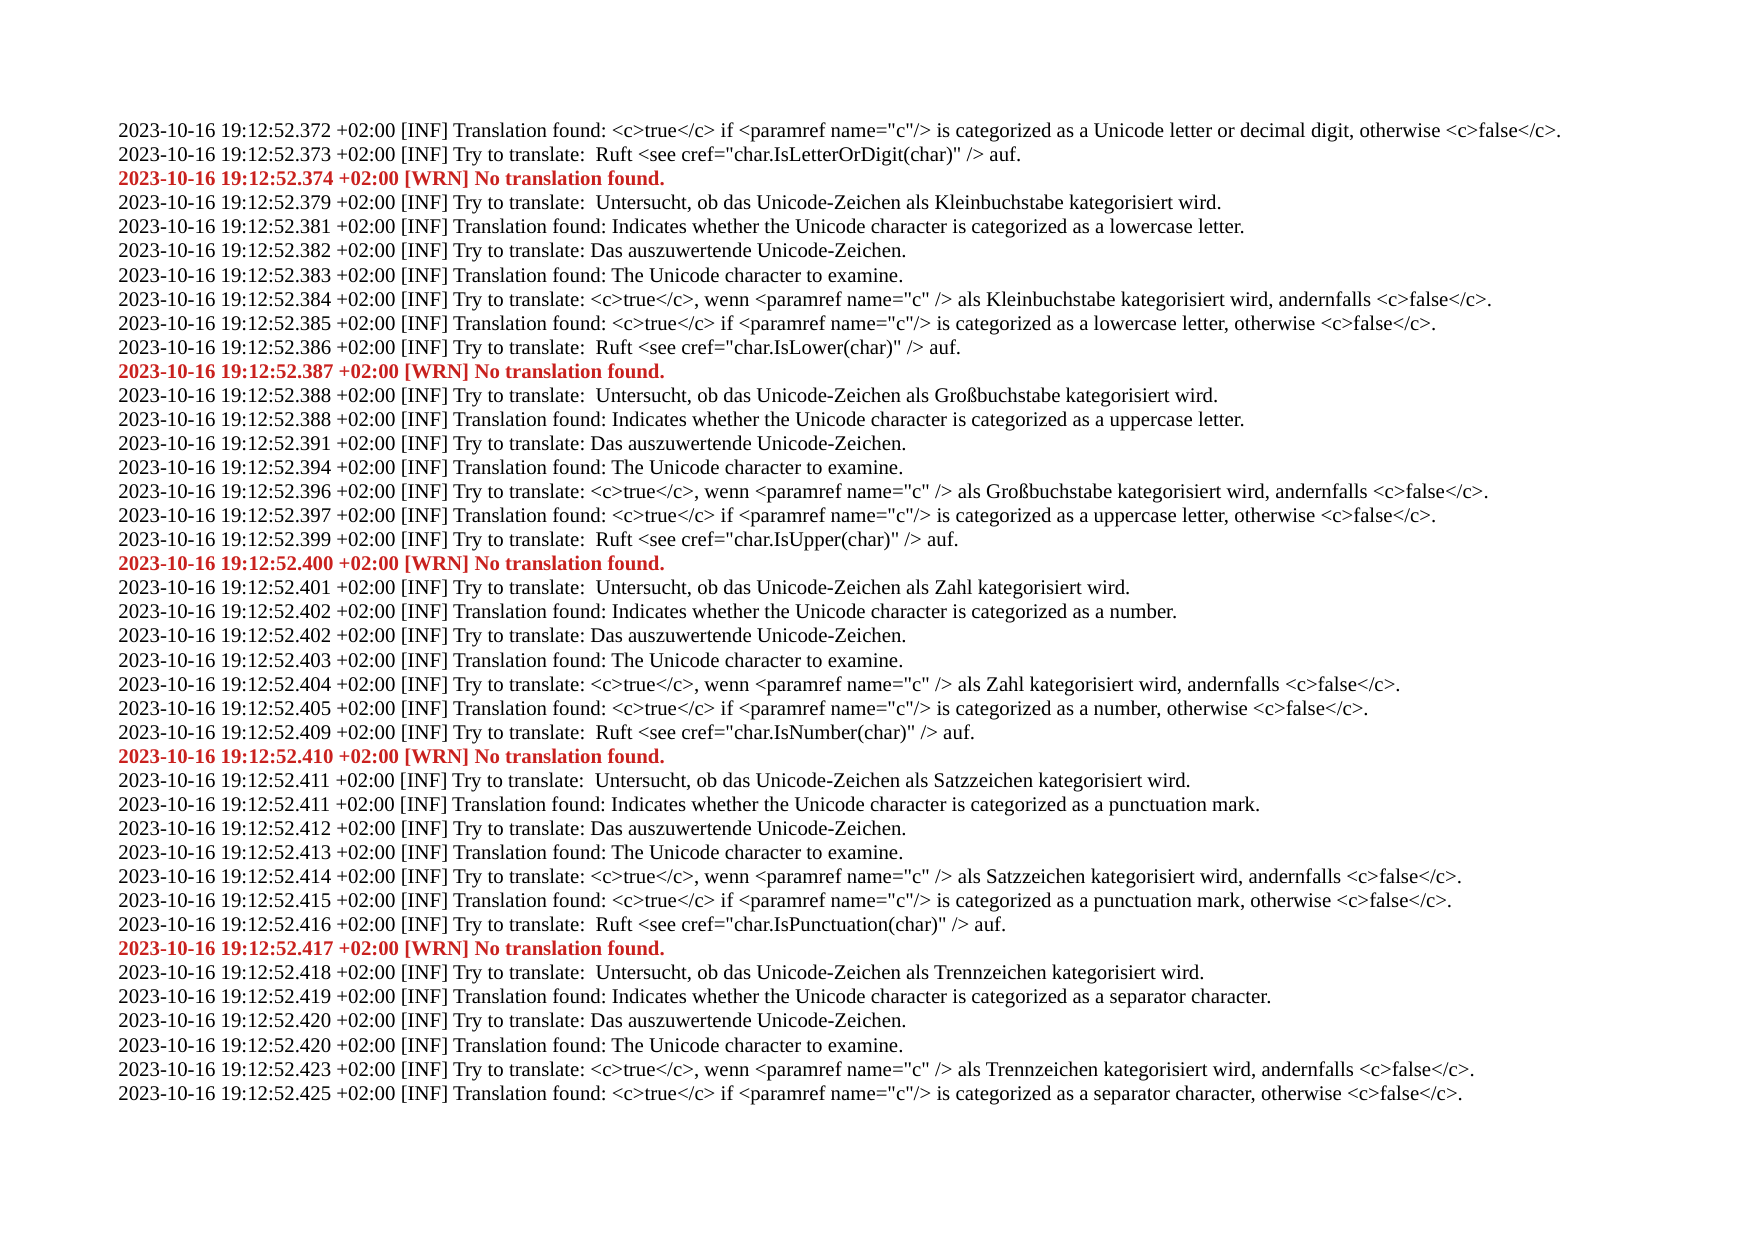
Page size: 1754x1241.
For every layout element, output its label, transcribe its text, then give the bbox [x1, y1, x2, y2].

text 2023-10-16 19:12:52.386 +02:00 [INF] Try to translate: Ruft <see cref="char.IsLower(char)" /> auf. [118, 335, 1636, 359]
text 2023-10-16 19:12:52.420 +02:00 [INF] Translation found: The Unicode character to examine. [118, 1032, 1636, 1057]
text 2023-10-16 19:12:52.411 +02:00 [INF] Translation found: Indicates whether the Unicode character is categorized as a punctuation mark. [118, 792, 1636, 816]
text 2023-10-16 19:12:52.411 +02:00 [INF] Try to translate: Untersucht, ob das Unicode-Zeichen als Satzzeichen kategorisiert wird. [118, 768, 1636, 792]
text 2023-10-16 19:12:52.384 +02:00 [INF] Try to translate: <c>true</c>, wenn <paramref name="c" /> als Kleinbuchstabe kategorisiert wird, andernfalls <c>false</c>. [118, 287, 1636, 311]
text 2023-10-16 19:12:52.413 +02:00 [INF] Translation found: The Unicode character to examine. [118, 840, 1636, 864]
text 2023-10-16 19:12:52.412 +02:00 [INF] Try to translate: Das auszuwertende Unicode-Zeichen. [118, 816, 1636, 840]
text 2023-10-16 19:12:52.382 +02:00 [INF] Try to translate: Das auszuwertende Unicode-Zeichen. [118, 238, 1636, 262]
text 2023-10-16 19:12:52.397 +02:00 [INF] Translation found: <c>true</c> if <paramref name="c"/> is categorized as a uppercase letter, otherwise <c>false</c>. [118, 503, 1636, 527]
text 2023-10-16 19:12:52.410 +02:00 [WRN] No translation found. [118, 744, 1636, 768]
text 2023-10-16 19:12:52.391 +02:00 [INF] Try to translate: Das auszuwertende Unicode-Zeichen. [118, 431, 1636, 455]
text 2023-10-16 19:12:52.409 +02:00 [INF] Try to translate: Ruft <see cref="char.IsNumber(char)" /> auf. [118, 720, 1636, 744]
text 2023-10-16 19:12:52.388 +02:00 [INF] Translation found: Indicates whether the Unicode character is categorized as a uppercase letter. [118, 407, 1636, 431]
text 2023-10-16 19:12:52.379 +02:00 [INF] Try to translate: Untersucht, ob das Unicode-Zeichen als Kleinbuchstabe kategorisiert wird. [118, 190, 1636, 214]
text 2023-10-16 19:12:52.402 +02:00 [INF] Translation found: Indicates whether the Unicode character is categorized as a number. [118, 599, 1636, 623]
text 2023-10-16 19:12:52.374 +02:00 [WRN] No translation found. [118, 166, 1636, 190]
text 2023-10-16 19:12:52.419 +02:00 [INF] Translation found: Indicates whether the Unicode character is categorized as a separator character. [118, 984, 1636, 1008]
text 2023-10-16 19:12:52.381 +02:00 [INF] Translation found: Indicates whether the Unicode character is categorized as a lowercase letter. [118, 214, 1636, 238]
text 2023-10-16 19:12:52.399 +02:00 [INF] Try to translate: Ruft <see cref="char.IsUpper(char)" /> auf. [118, 527, 1636, 551]
text 2023-10-16 19:12:52.400 +02:00 [WRN] No translation found. [118, 551, 1636, 575]
text 2023-10-16 19:12:52.414 +02:00 [INF] Try to translate: <c>true</c>, wenn <paramref name="c" /> als Satzzeichen kategorisiert wird, andernfalls <c>false</c>. [118, 864, 1636, 888]
text 2023-10-16 19:12:52.396 +02:00 [INF] Try to translate: <c>true</c>, wenn <paramref name="c" /> als Großbuchstabe kategorisiert wird, andernfalls <c>false</c>. [118, 479, 1636, 503]
text 2023-10-16 19:12:52.420 +02:00 [INF] Try to translate: Das auszuwertende Unicode-Zeichen. [118, 1008, 1636, 1032]
text 2023-10-16 19:12:52.394 +02:00 [INF] Translation found: The Unicode character to examine. [118, 455, 1636, 479]
text 2023-10-16 19:12:52.417 +02:00 [WRN] No translation found. [118, 936, 1636, 960]
text 2023-10-16 19:12:52.415 +02:00 [INF] Translation found: <c>true</c> if <paramref name="c"/> is categorized as a punctuation mark, otherwise <c>false</c>. [118, 888, 1636, 912]
text 2023-10-16 19:12:52.385 +02:00 [INF] Translation found: <c>true</c> if <paramref name="c"/> is categorized as a lowercase letter, otherwise <c>false</c>. [118, 311, 1636, 335]
text 2023-10-16 19:12:52.403 +02:00 [INF] Translation found: The Unicode character to examine. [118, 647, 1636, 672]
text 2023-10-16 19:12:52.423 +02:00 [INF] Try to translate: <c>true</c>, wenn <paramref name="c" /> als Trennzeichen kategorisiert wird, andernfalls <c>false</c>. [118, 1057, 1636, 1081]
text 2023-10-16 19:12:52.388 +02:00 [INF] Try to translate: Untersucht, ob das Unicode-Zeichen als Großbuchstabe kategorisiert wird. [118, 383, 1636, 407]
text 2023-10-16 19:12:52.387 +02:00 [WRN] No translation found. [118, 359, 1636, 383]
text 2023-10-16 19:12:52.418 +02:00 [INF] Try to translate: Untersucht, ob das Unicode-Zeichen als Trennzeichen kategorisiert wird. [118, 960, 1636, 984]
text 2023-10-16 19:12:52.416 +02:00 [INF] Try to translate: Ruft <see cref="char.IsPunctuation(char)" /> auf. [118, 912, 1636, 936]
text 2023-10-16 19:12:52.401 +02:00 [INF] Try to translate: Untersucht, ob das Unicode-Zeichen als Zahl kategorisiert wird. [118, 575, 1636, 599]
text 2023-10-16 19:12:52.405 +02:00 [INF] Translation found: <c>true</c> if <paramref name="c"/> is categorized as a number, otherwise <c>false</c>. [118, 696, 1636, 720]
text 2023-10-16 19:12:52.402 +02:00 [INF] Try to translate: Das auszuwertende Unicode-Zeichen. [118, 623, 1636, 647]
text 2023-10-16 19:12:52.425 +02:00 [INF] Translation found: <c>true</c> if <paramref name="c"/> is categorized as a separator character, otherwise <c>false</c>. [118, 1081, 1636, 1105]
text 2023-10-16 19:12:52.404 +02:00 [INF] Try to translate: <c>true</c>, wenn <paramref name="c" /> als Zahl kategorisiert wird, andernfalls <c>false</c>. [118, 672, 1636, 696]
text 2023-10-16 19:12:52.372 +02:00 [INF] Translation found: <c>true</c> if <paramref name="c"/> is categorized as a Unicode letter or decimal digit, otherwise <c>false</c>. [118, 118, 1636, 142]
text 2023-10-16 19:12:52.383 +02:00 [INF] Translation found: The Unicode character to examine. [118, 262, 1636, 287]
text 2023-10-16 19:12:52.373 +02:00 [INF] Try to translate: Ruft <see cref="char.IsLetterOrDigit(char)" /> auf. [118, 142, 1636, 166]
